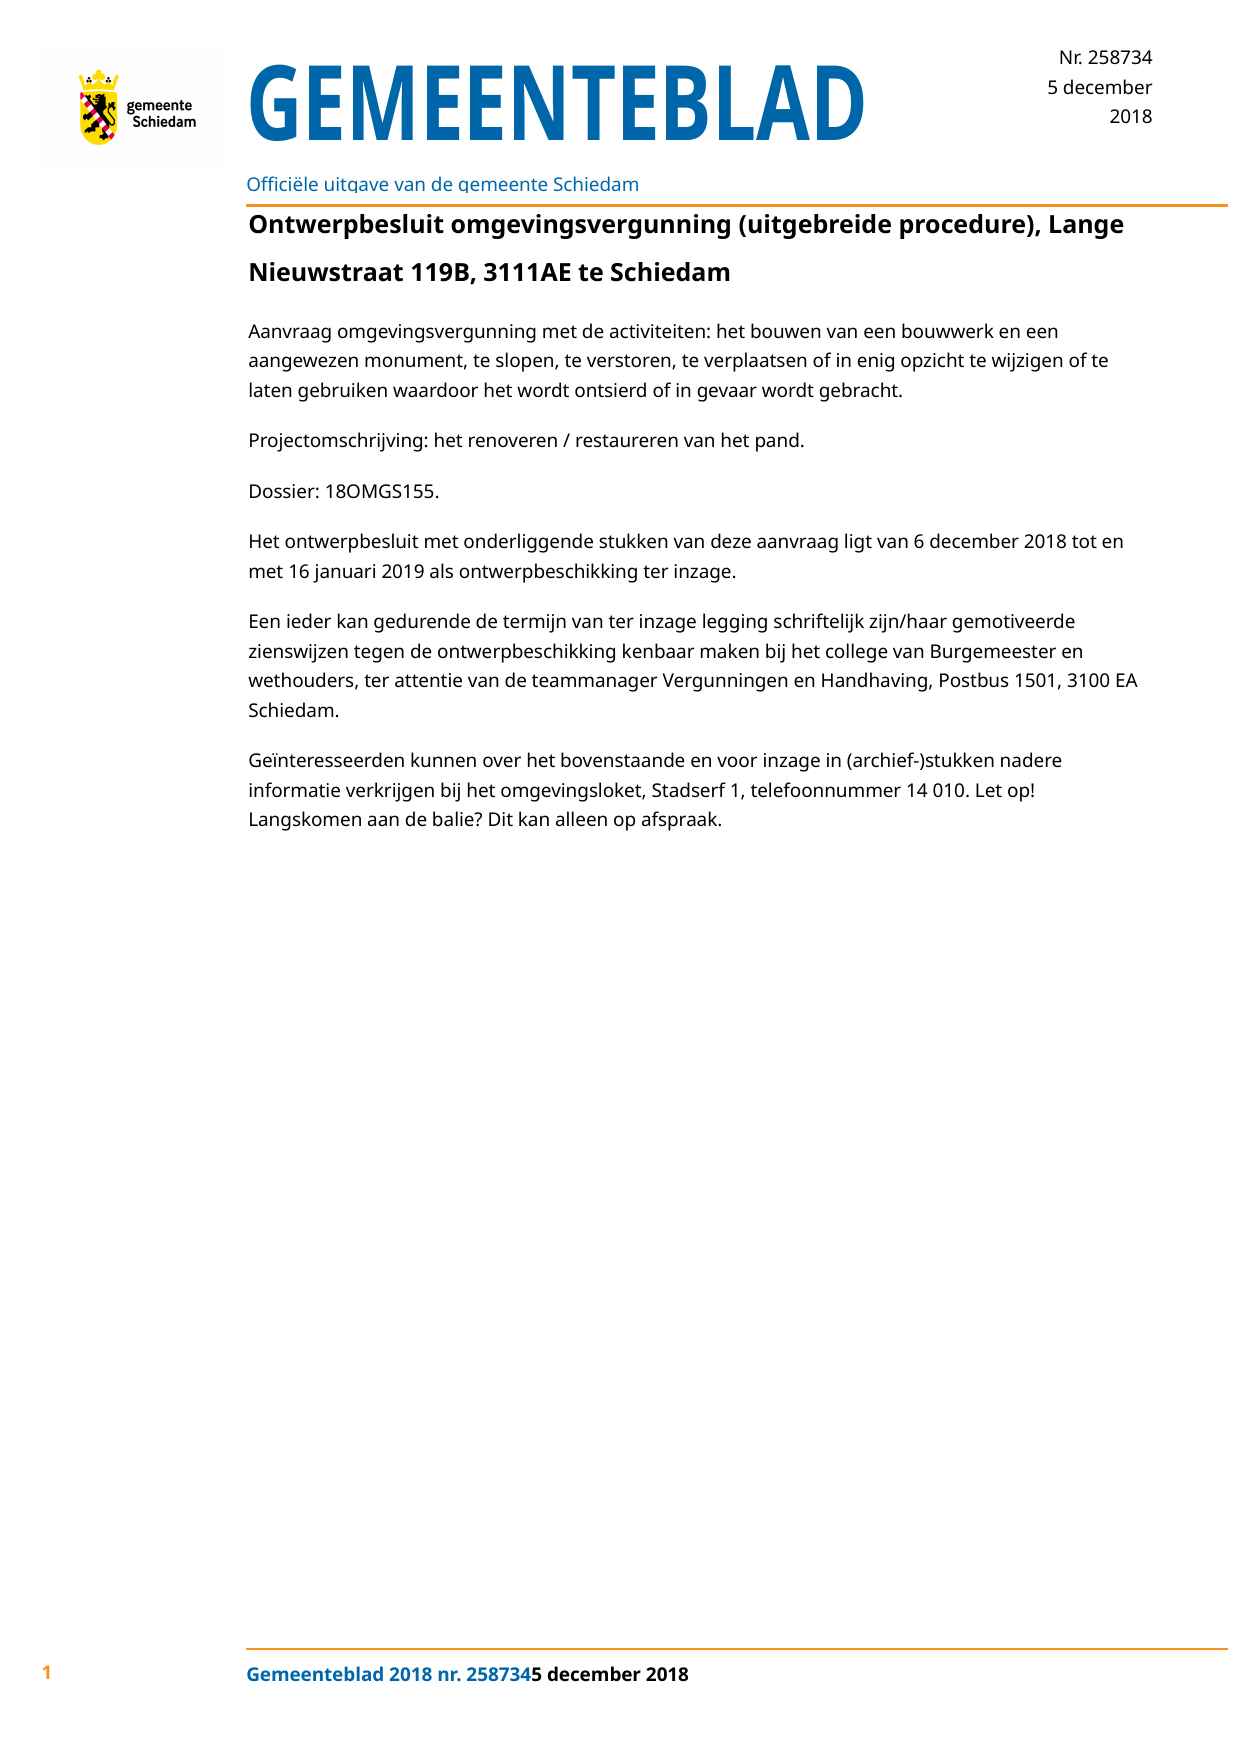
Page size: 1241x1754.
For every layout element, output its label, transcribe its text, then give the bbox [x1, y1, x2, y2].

text Geïnteresseerden kunnen over het bovenstaande en voor inzage in (archief-)stukken nadere informatie verkrijgen bij het omgevingsloket, Stadserf 1, telefoonnummer 14 010. Let op! Langskomen aan de balie? Dit kan alleen op afspraak. [248, 747, 1152, 832]
text Aanvraag omgevingsvergunning met de activiteiten: het bouwen van een bouwwerk en een aangewezen monument, te slopen, te verstoren, te verplaatsen of in enig opzicht te wijzigen of te laten gebruiken waardoor het wordt ontsierd of in gevaar wordt gebracht. [248, 318, 1152, 403]
text Dossier: 18OMGS155. [248, 478, 1152, 504]
text Het ontwerpbesluit met onderliggende stukken van deze aanvraag ligt van 6 december 2018 tot en met 16 januari 2019 als ontwerpbeschikking ter inzage. [248, 528, 1152, 584]
text Projectomschrijving: het renoveren / restaureren van het pand. [248, 427, 1152, 453]
text Ontwerpbesluit omgevingsvergunning (uitgebreide procedure), Lange Nieuwstraat 119B, 3111AE te Schiedam [248, 207, 1152, 288]
text Een ieder kan gedurende de termijn van ter inzage legging schriftelijk zijn/haar gemotiveerde zienswijzen tegen de ontwerpbeschikking kenbaar maken bij het college van Burgemeester en wethouders, ter attentie van de teammanager Vergunningen en Handhaving, Postbus 1501, 3100 EA Schiedam. [248, 608, 1152, 723]
picture [41, 47, 231, 172]
